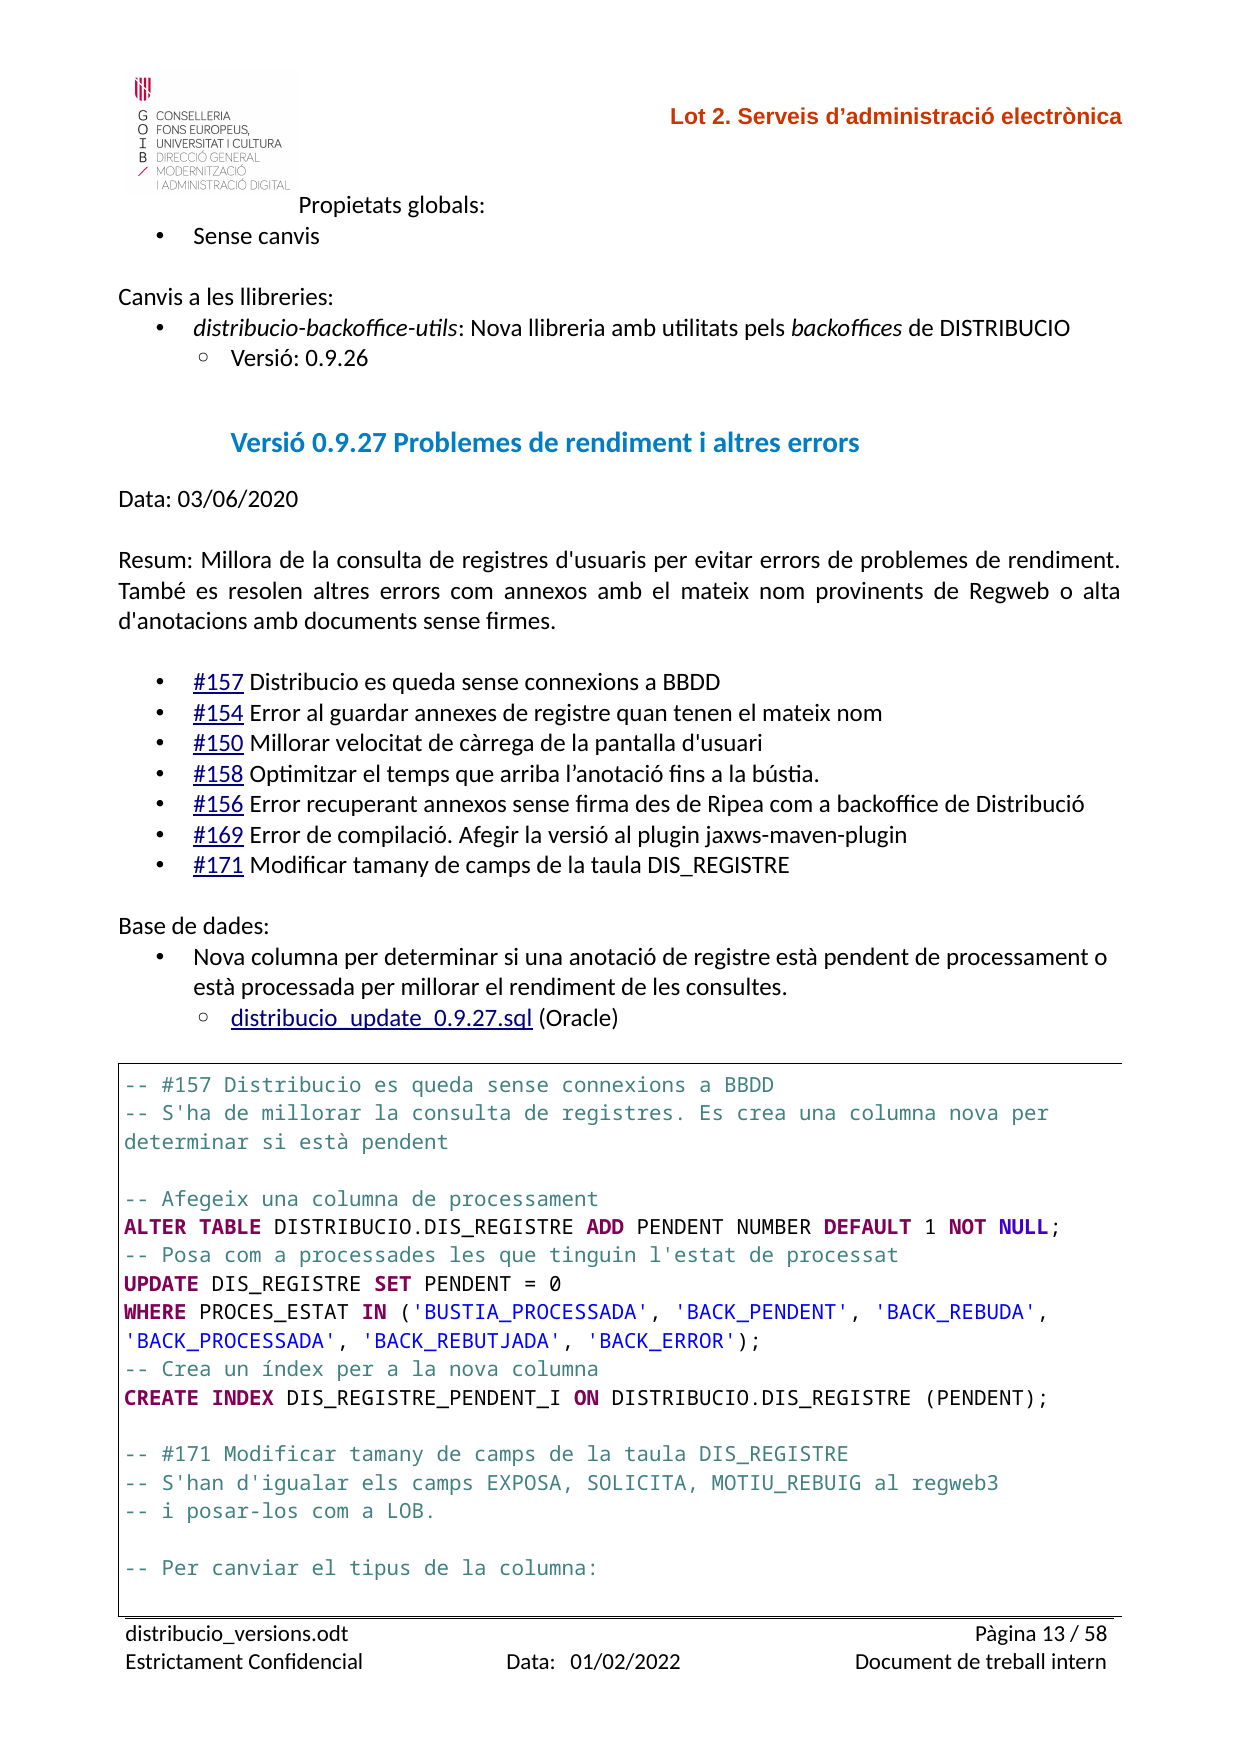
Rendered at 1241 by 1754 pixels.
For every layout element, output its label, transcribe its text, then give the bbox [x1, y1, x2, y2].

list #158 Optimitzar el temps que arriba l’anotació fins a la bústia. [156, 758, 1122, 788]
text Propietats globals: [118, 190, 1122, 220]
list #169 Error de compilació. Afegir la versió al plugin jaxws-maven-plugin [156, 819, 1122, 849]
text Resum: Millora de la consulta de registres d'usuaris per evitar errors de problemes de rendiment. També es resolen altres errors com annexos amb el mateix nom provinents de Regweb o alta d'anotacions amb documents sense firmes. [118, 544, 1122, 636]
list #171 Modificar tamany de camps de la taula DIS_REGISTRE [156, 849, 1122, 880]
list #156 Error recuperant annexos sense firma des de Ripea com a backoffice de Distribució [156, 788, 1122, 819]
text Data: 03/06/2020 [118, 483, 1122, 514]
table_header -- #157 Distribucio es queda sense connexions a BBDD -- S'ha de millorar la consulta de registres. Es crea una columna nova per determinar si està pendent -- Afegeix una columna de processament ALTER TABLE DISTRIBUCIO.DIS_REGISTRE ADD PENDENT NUMBER DEFAULT 1 NOT NULL; -- Posa com a processades les que tinguin l'estat de processat UPDATE DIS_REGISTRE SET PENDENT = 0 WHERE PROCES_ESTAT IN ('BUSTIA_PROCESSADA', 'BACK_PENDENT', 'BACK_REBUDA', 'BACK_PROCESSADA', 'BACK_REBUTJADA', 'BACK_ERROR'); -- Crea un índex per a la nova columna CREATE INDEX DIS_REGISTRE_PENDENT_I ON DISTRIBUCIO.DIS_REGISTRE (PENDENT); -- #171 Modificar tamany de camps de la taula DIS_REGISTRE -- S'han d'igualar els camps EXPOSA, SOLICITA, MOTIU_REBUIG al regweb3 -- i posar-los com a LOB. -- Per canviar el tipus de la columna: [119, 1064, 1122, 1616]
list distribucio_update_0.9.27.sql (Oracle) [193, 1002, 1122, 1033]
subtitle Versió 0.9.27 Problemes de rendiment i altres errors [153, 424, 1122, 459]
list #150 Millorar velocitat de càrrega de la pantalla d'usuari [156, 727, 1122, 758]
list distribucio-backoffice-utils: Nova llibreria amb utilitats pels backoffices de DISTRIBUCIO [156, 312, 1122, 342]
list Sense canvis [156, 220, 1122, 251]
list Versió: 0.9.26 [193, 342, 1122, 373]
text Base de dades: [118, 911, 1122, 941]
picture [126, 70, 299, 197]
list #154 Error al guardar annexes de registre quan tenen el mateix nom [156, 697, 1122, 727]
text Canvis a les llibreries: [118, 281, 1122, 312]
list Nova columna per determinar si una anotació de registre està pendent de processament o està processada per millorar el rendiment de les consultes. [156, 941, 1122, 1002]
list #157 Distribucio es queda sense connexions a BBDD [156, 666, 1122, 697]
